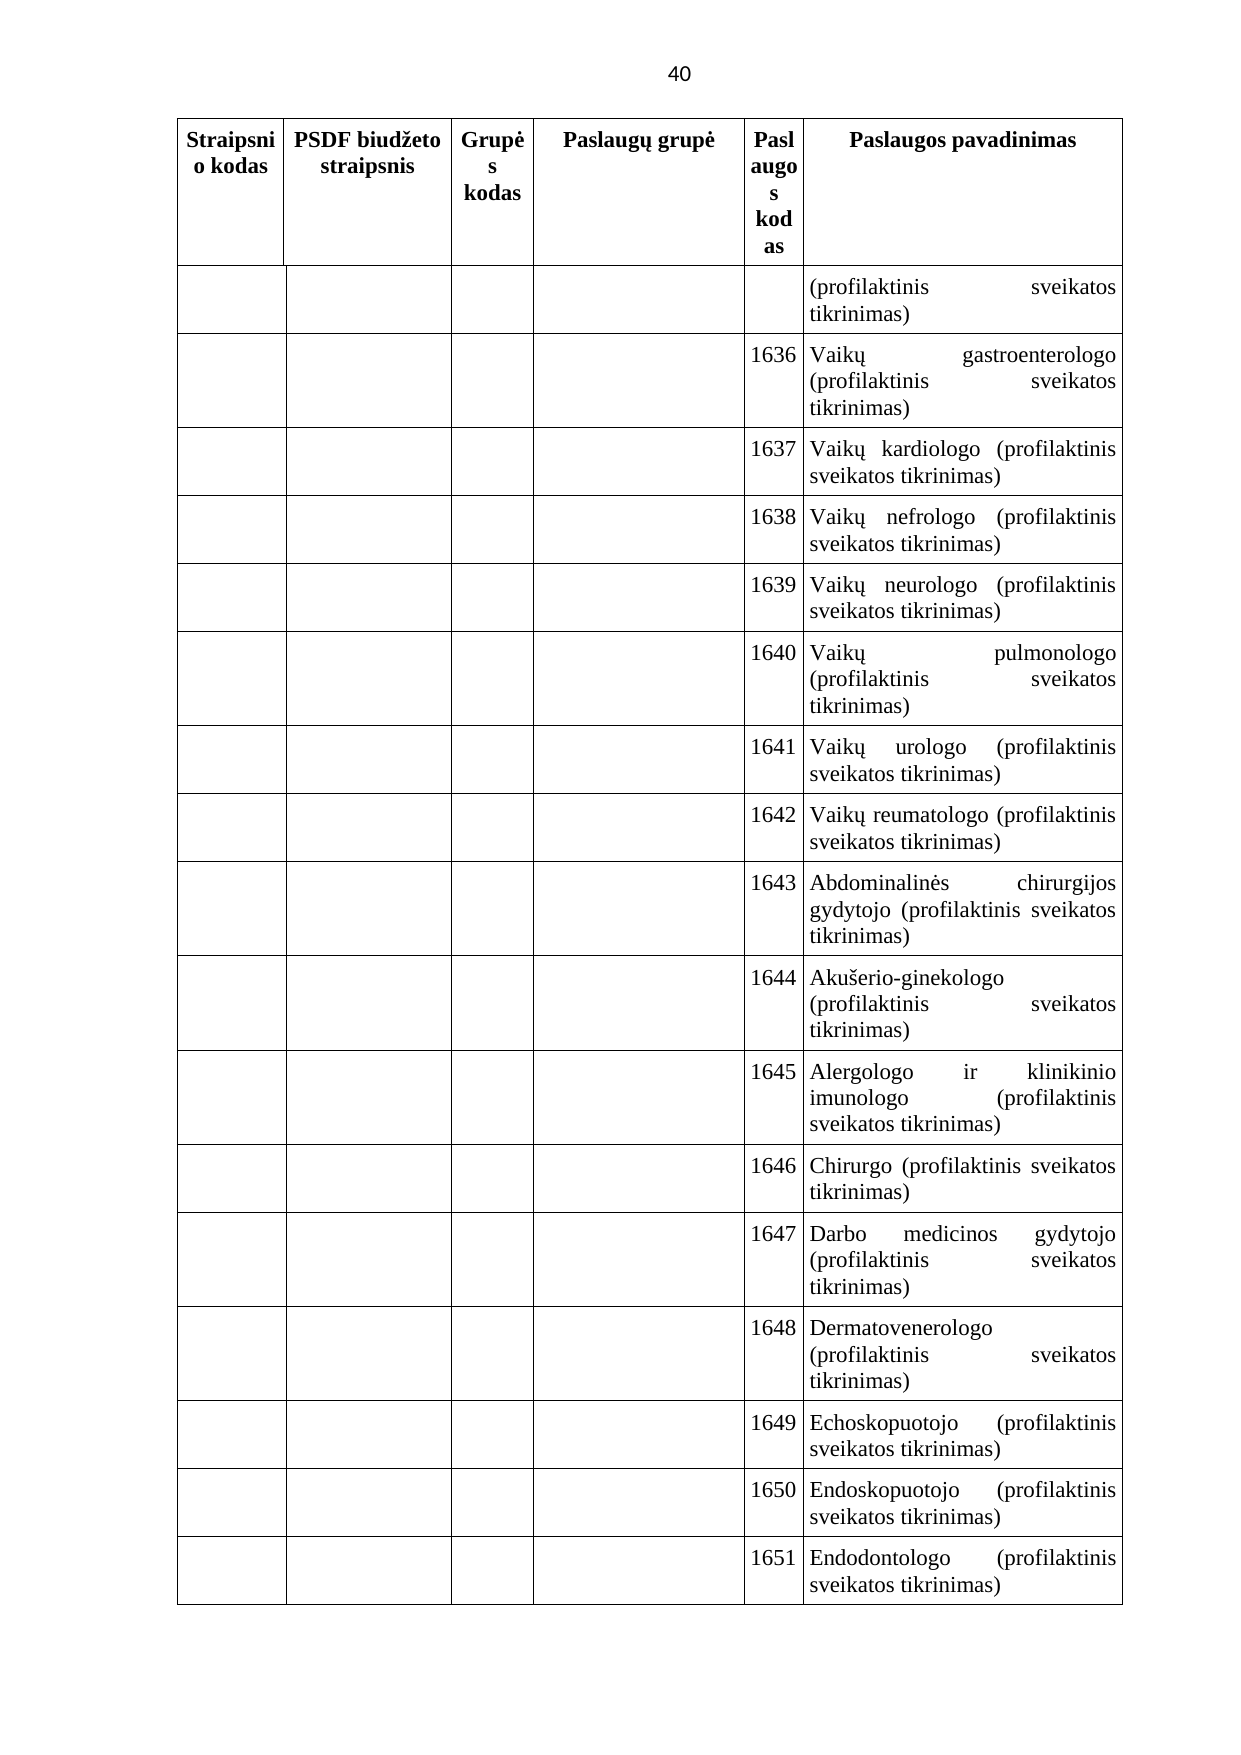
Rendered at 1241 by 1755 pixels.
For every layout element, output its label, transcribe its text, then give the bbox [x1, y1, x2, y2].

table_cell Vaikų gastroenterologo (profilaktinis sveikatos tikrinimas) [804, 334, 1122, 427]
table_header Paslaugos pavadinimas [804, 119, 1122, 265]
table_cell [452, 564, 533, 631]
table_cell [534, 956, 744, 1050]
table_cell [287, 428, 451, 495]
table_cell [534, 794, 744, 861]
table_cell 1640 [745, 632, 803, 725]
table_cell [178, 1469, 286, 1536]
table_cell [178, 428, 286, 495]
table_cell Vaikų nefrologo (profilaktinis sveikatos tikrinimas) [804, 496, 1122, 563]
table_cell Echoskopuotojo (profilaktinis sveikatos tikrinimas) [804, 1401, 1122, 1468]
table_cell 1636 [745, 334, 803, 427]
table_cell [452, 1401, 533, 1468]
table_cell [178, 726, 286, 793]
table_cell [287, 1401, 451, 1468]
table_cell [452, 1213, 533, 1306]
table_cell [287, 794, 451, 861]
table_cell [534, 334, 744, 427]
table_cell [534, 862, 744, 955]
table_cell [178, 1213, 286, 1306]
table_cell [287, 564, 451, 631]
table_header PSDF biudžeto straipsnis [284, 119, 451, 265]
table_cell [178, 632, 286, 725]
table_cell [452, 1051, 533, 1144]
table_cell 1651 [745, 1537, 803, 1604]
table_cell [287, 266, 451, 333]
table_cell [534, 266, 744, 333]
table_cell 1645 [745, 1051, 803, 1144]
table_cell [287, 1145, 451, 1212]
table_cell [452, 334, 533, 427]
table_cell Vaikų reumatologo (profilaktinis sveikatos tikrinimas) [804, 794, 1122, 861]
table_cell [287, 632, 451, 725]
table_cell [452, 428, 533, 495]
table_cell 1638 [745, 496, 803, 563]
table_cell [287, 956, 451, 1050]
table_cell [287, 1307, 451, 1400]
table_header Paslaugos kodas [745, 119, 803, 265]
table_cell [287, 496, 451, 563]
table_cell [287, 726, 451, 793]
table_cell [178, 862, 286, 955]
table_cell [178, 564, 286, 631]
table_cell [452, 726, 533, 793]
table_cell 1637 [745, 428, 803, 495]
table_cell (profilaktinis sveikatos tikrinimas) [804, 266, 1122, 333]
table_cell [178, 1307, 286, 1400]
table_header Grupės kodas [452, 119, 533, 265]
table_cell 1648 [745, 1307, 803, 1400]
table_cell [534, 1051, 744, 1144]
table_cell [178, 794, 286, 861]
table_cell Akušerio-ginekologo (profilaktinis sveikatos tikrinimas) [804, 956, 1122, 1050]
table_cell [534, 428, 744, 495]
table_cell 1644 [745, 956, 803, 1050]
table_cell [178, 334, 286, 427]
table_cell [745, 266, 803, 333]
table_cell [287, 1213, 451, 1306]
table_cell 1649 [745, 1401, 803, 1468]
table_cell [534, 1401, 744, 1468]
table_cell Chirurgo (profilaktinis sveikatos tikrinimas) [804, 1145, 1122, 1212]
table_cell [178, 956, 286, 1050]
table_cell Abdominalinės chirurgijos gydytojo (profilaktinis sveikatos tikrinimas) [804, 862, 1122, 955]
table_cell [452, 266, 533, 333]
table_cell [452, 1469, 533, 1536]
table_cell 1643 [745, 862, 803, 955]
table_cell [178, 1401, 286, 1468]
table_cell [534, 1145, 744, 1212]
table_cell 1642 [745, 794, 803, 861]
table_cell [287, 1537, 451, 1604]
table_cell Vaikų kardiologo (profilaktinis sveikatos tikrinimas) [804, 428, 1122, 495]
table_cell [452, 1537, 533, 1604]
table_cell [287, 1469, 451, 1536]
table_cell [534, 1469, 744, 1536]
table_cell [534, 1307, 744, 1400]
table_cell 1650 [745, 1469, 803, 1536]
table_cell [534, 726, 744, 793]
table_cell [178, 266, 286, 333]
table_cell [178, 1537, 286, 1604]
table_cell [178, 496, 286, 563]
table_cell [534, 1537, 744, 1604]
table_cell Endodontologo (profilaktinis sveikatos tikrinimas) [804, 1537, 1122, 1604]
table_cell [452, 956, 533, 1050]
table_cell [534, 1213, 744, 1306]
table_header Paslaugų grupė [534, 119, 744, 265]
table_cell Vaikų pulmonologo (profilaktinis sveikatos tikrinimas) [804, 632, 1122, 725]
table_cell Darbo medicinos gydytojo (profilaktinis sveikatos tikrinimas) [804, 1213, 1122, 1306]
table_cell [452, 632, 533, 725]
table_cell 1646 [745, 1145, 803, 1212]
table_cell 1641 [745, 726, 803, 793]
table_cell Endoskopuotojo (profilaktinis sveikatos tikrinimas) [804, 1469, 1122, 1536]
table_cell [178, 1051, 286, 1144]
table_cell [178, 1145, 286, 1212]
table_cell [452, 794, 533, 861]
table_cell [287, 862, 451, 955]
table_cell 1639 [745, 564, 803, 631]
table_cell [452, 1145, 533, 1212]
table_cell [534, 564, 744, 631]
table_cell [534, 496, 744, 563]
table_cell [452, 1307, 533, 1400]
table_cell [534, 632, 744, 725]
table_cell 1647 [745, 1213, 803, 1306]
table_cell Vaikų neurologo (profilaktinis sveikatos tikrinimas) [804, 564, 1122, 631]
table_cell [452, 496, 533, 563]
table_cell [287, 1051, 451, 1144]
table_header Straipsnio kodas [178, 119, 283, 265]
table_cell [452, 862, 533, 955]
table_cell Vaikų urologo (profilaktinis sveikatos tikrinimas) [804, 726, 1122, 793]
table_cell [287, 334, 451, 427]
table_cell Alergologo ir klinikinio imunologo (profilaktinis sveikatos tikrinimas) [804, 1051, 1122, 1144]
table_cell Dermatovenerologo (profilaktinis sveikatos tikrinimas) [804, 1307, 1122, 1400]
